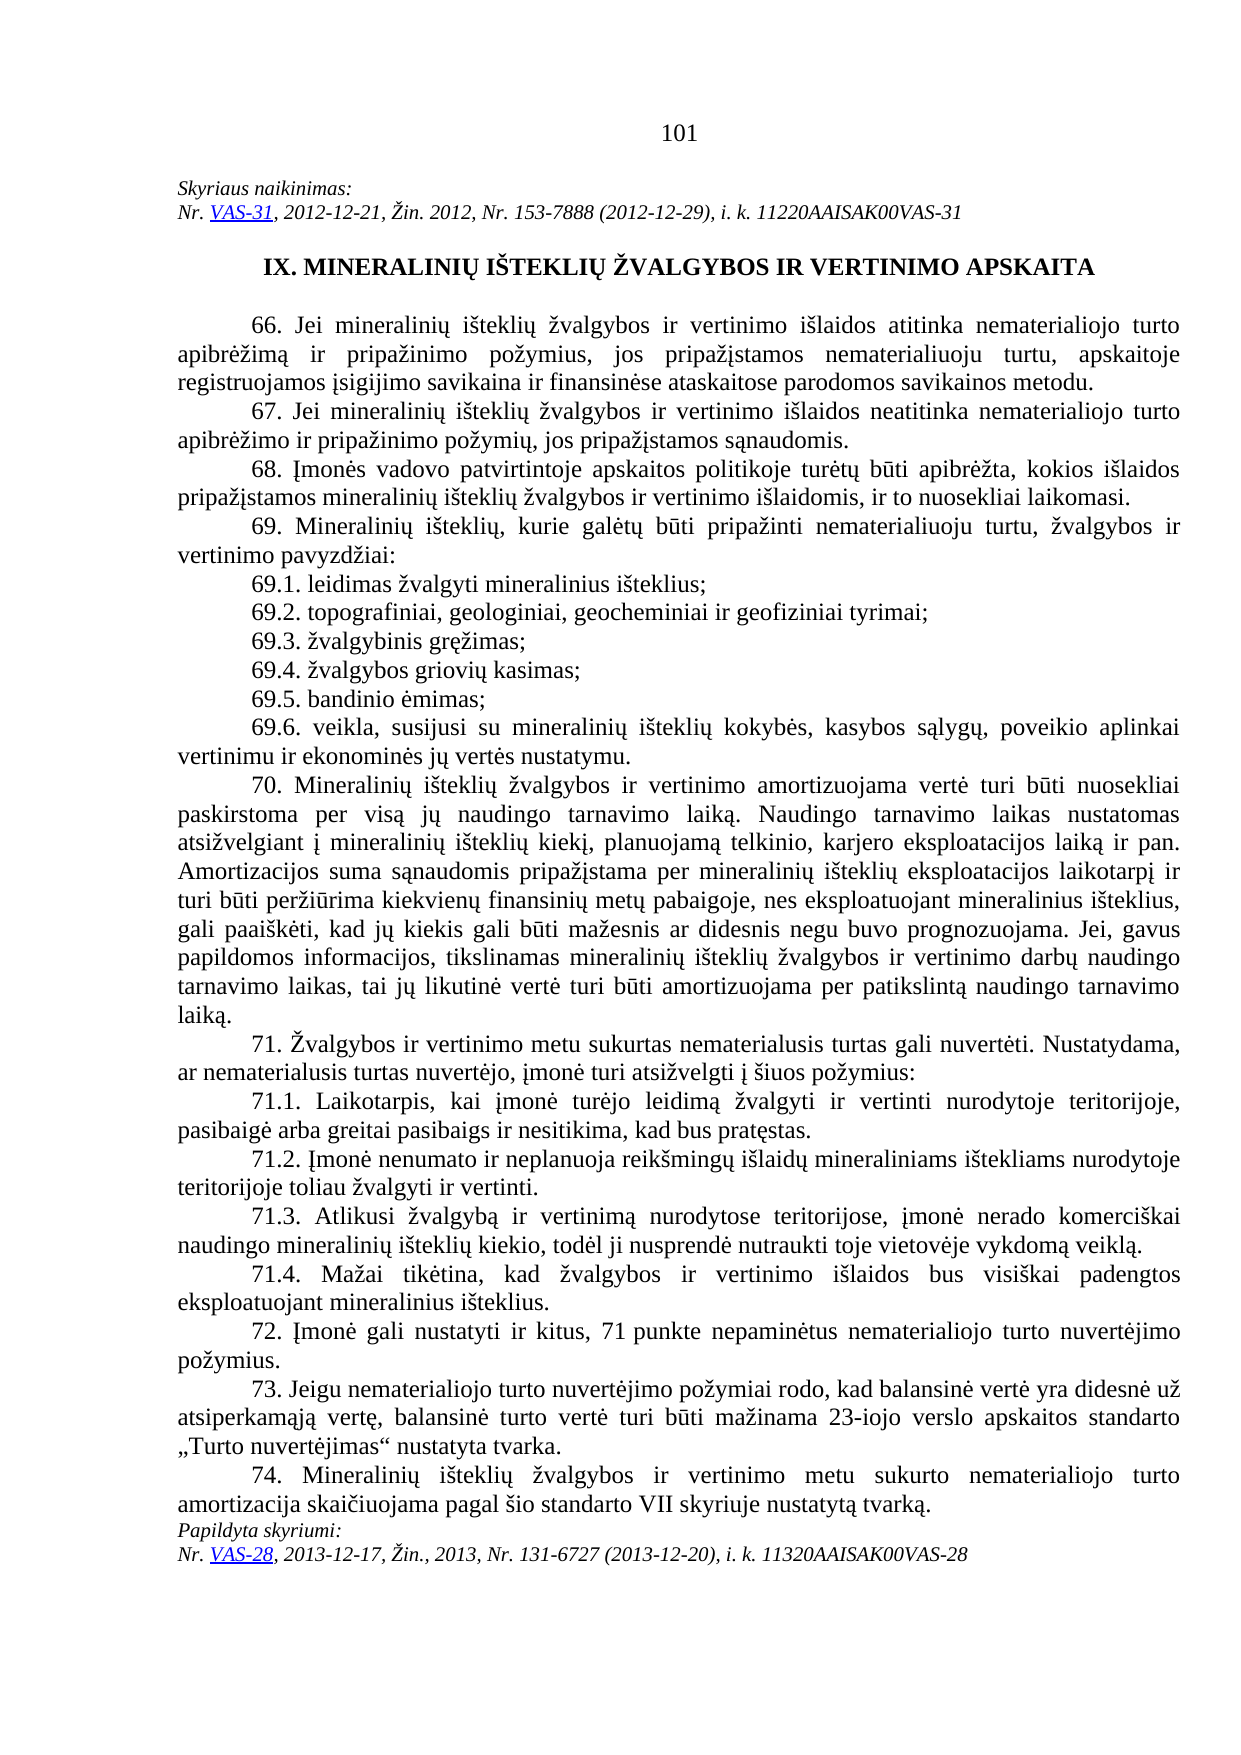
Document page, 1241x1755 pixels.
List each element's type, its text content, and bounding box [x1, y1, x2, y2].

text 71.4. Mažai tikėtina, kad žvalgybos ir vertinimo išlaidos bus visiškai padengtos eksploatuojant mineralinius išteklius. [177, 1259, 1181, 1316]
text IX. mineralinių IŠTEKLIŲ ŽVALGYBOS IR vertinimo APSKAITA [177, 252, 1181, 281]
text 71.2. Įmonė nenumato ir neplanuoja reikšmingų išlaidų mineraliniams ištekliams nurodytoje teritorijoje toliau žvalgyti ir vertinti. [177, 1144, 1181, 1201]
text 73. Jeigu nematerialiojo turto nuvertėjimo požymiai rodo, kad balansinė vertė yra didesnė už atsiperkamąją vertę, balansinė turto vertė turi būti mažinama 23-iojo verslo apskaitos standarto „Turto nuvertėjimas“ nustatyta tvarka. [177, 1374, 1181, 1460]
text 69.2. topografiniai, geologiniai, geocheminiai ir geofiziniai tyrimai; [177, 597, 1181, 626]
text 69.4. žvalgybos griovių kasimas; [177, 655, 1181, 684]
text 71. Žvalgybos ir vertinimo metu sukurtas nematerialusis turtas gali nuvertėti. Nustatydama, ar nematerialusis turtas nuvertėjo, įmonė turi atsižvelgti į šiuos požymius: [177, 1029, 1181, 1086]
text 68. Įmonės vadovo patvirtintoje apskaitos politikoje turėtų būti apibrėžta, kokios išlaidos pripažįstamos mineralinių išteklių žvalgybos ir vertinimo išlaidomis, ir to nuosekliai laikomasi. [177, 454, 1181, 511]
text 69.5. bandinio ėmimas; [177, 684, 1181, 712]
text 70. Mineralinių išteklių žvalgybos ir vertinimo amortizuojama vertė turi būti nuosekliai paskirstoma per visą jų naudingo tarnavimo laiką. Naudingo tarnavimo laikas nustatomas atsižvelgiant į mineralinių išteklių kiekį, planuojamą telkinio, karjero eksploatacijos laiką ir pan. Amortizacijos suma sąnaudomis pripažįstama per mineralinių išteklių eksploatacijos laikotarpį ir turi būti peržiūrima kiekvienų finansinių metų pabaigoje, nes eksploatuojant mineralinius išteklius, gali paaiškėti, kad jų kiekis gali būti mažesnis ar didesnis negu buvo prognozuojama. Jei, gavus papildomos informacijos, tikslinamas mineralinių išteklių žvalgybos ir vertinimo darbų naudingo tarnavimo laikas, tai jų likutinė vertė turi būti amortizuojama per patikslintą naudingo tarnavimo laiką. [177, 770, 1181, 1029]
text 69.1. leidimas žvalgyti mineralinius išteklius; [177, 569, 1181, 597]
text Papildyta skyriumi: [177, 1517, 1181, 1542]
text 74. Mineralinių išteklių žvalgybos ir vertinimo metu sukurto nematerialiojo turto amortizacija skaičiuojama pagal šio standarto VII skyriuje nustatytą tvarką. [177, 1460, 1181, 1517]
text 72. Įmonė gali nustatyti ir kitus, 71 punkte nepaminėtus nematerialiojo turto nuvertėjimo požymius. [177, 1316, 1181, 1374]
text 71.3. Atlikusi žvalgybą ir vertinimą nurodytose teritorijose, įmonė nerado komerciškai naudingo mineralinių išteklių kiekio, todėl ji nusprendė nutraukti toje vietovėje vykdomą veiklą. [177, 1201, 1181, 1259]
text Skyriaus naikinimas: [177, 176, 1181, 200]
text 71.1. Laikotarpis, kai įmonė turėjo leidimą žvalgyti ir vertinti nurodytoje teritorijoje, pasibaigė arba greitai pasibaigs ir nesitikima, kad bus pratęstas. [177, 1086, 1181, 1144]
text Nr. VAS-31, 2012-12-21, Žin. 2012, Nr. 153-7888 (2012-12-29), i. k. 11220AAISAK00VAS-31 [177, 200, 1181, 224]
text 69.6. veikla, susijusi su mineralinių išteklių kokybės, kasybos sąlygų, poveikio aplinkai vertinimu ir ekonominės jų vertės nustatymu. [177, 712, 1181, 770]
text Nr. VAS-28, 2013-12-17, Žin., 2013, Nr. 131-6727 (2013-12-20), i. k. 11320AAISAK00VAS-28 [177, 1542, 1181, 1566]
text 67. Jei mineralinių išteklių žvalgybos ir vertinimo išlaidos neatitinka nematerialiojo turto apibrėžimo ir pripažinimo požymių, jos pripažįstamos sąnaudomis. [177, 396, 1181, 454]
text 69.3. žvalgybinis gręžimas; [177, 626, 1181, 655]
text 69. Mineralinių išteklių, kurie galėtų būti pripažinti nematerialiuoju turtu, žvalgybos ir vertinimo pavyzdžiai: [177, 511, 1181, 569]
text 66. Jei mineralinių išteklių žvalgybos ir vertinimo išlaidos atitinka nematerialiojo turto apibrėžimą ir pripažinimo požymius, jos pripažįstamos nematerialiuoju turtu, apskaitoje registruojamos įsigijimo savikaina ir finansinėse ataskaitose parodomos savikainos metodu. [177, 310, 1181, 396]
